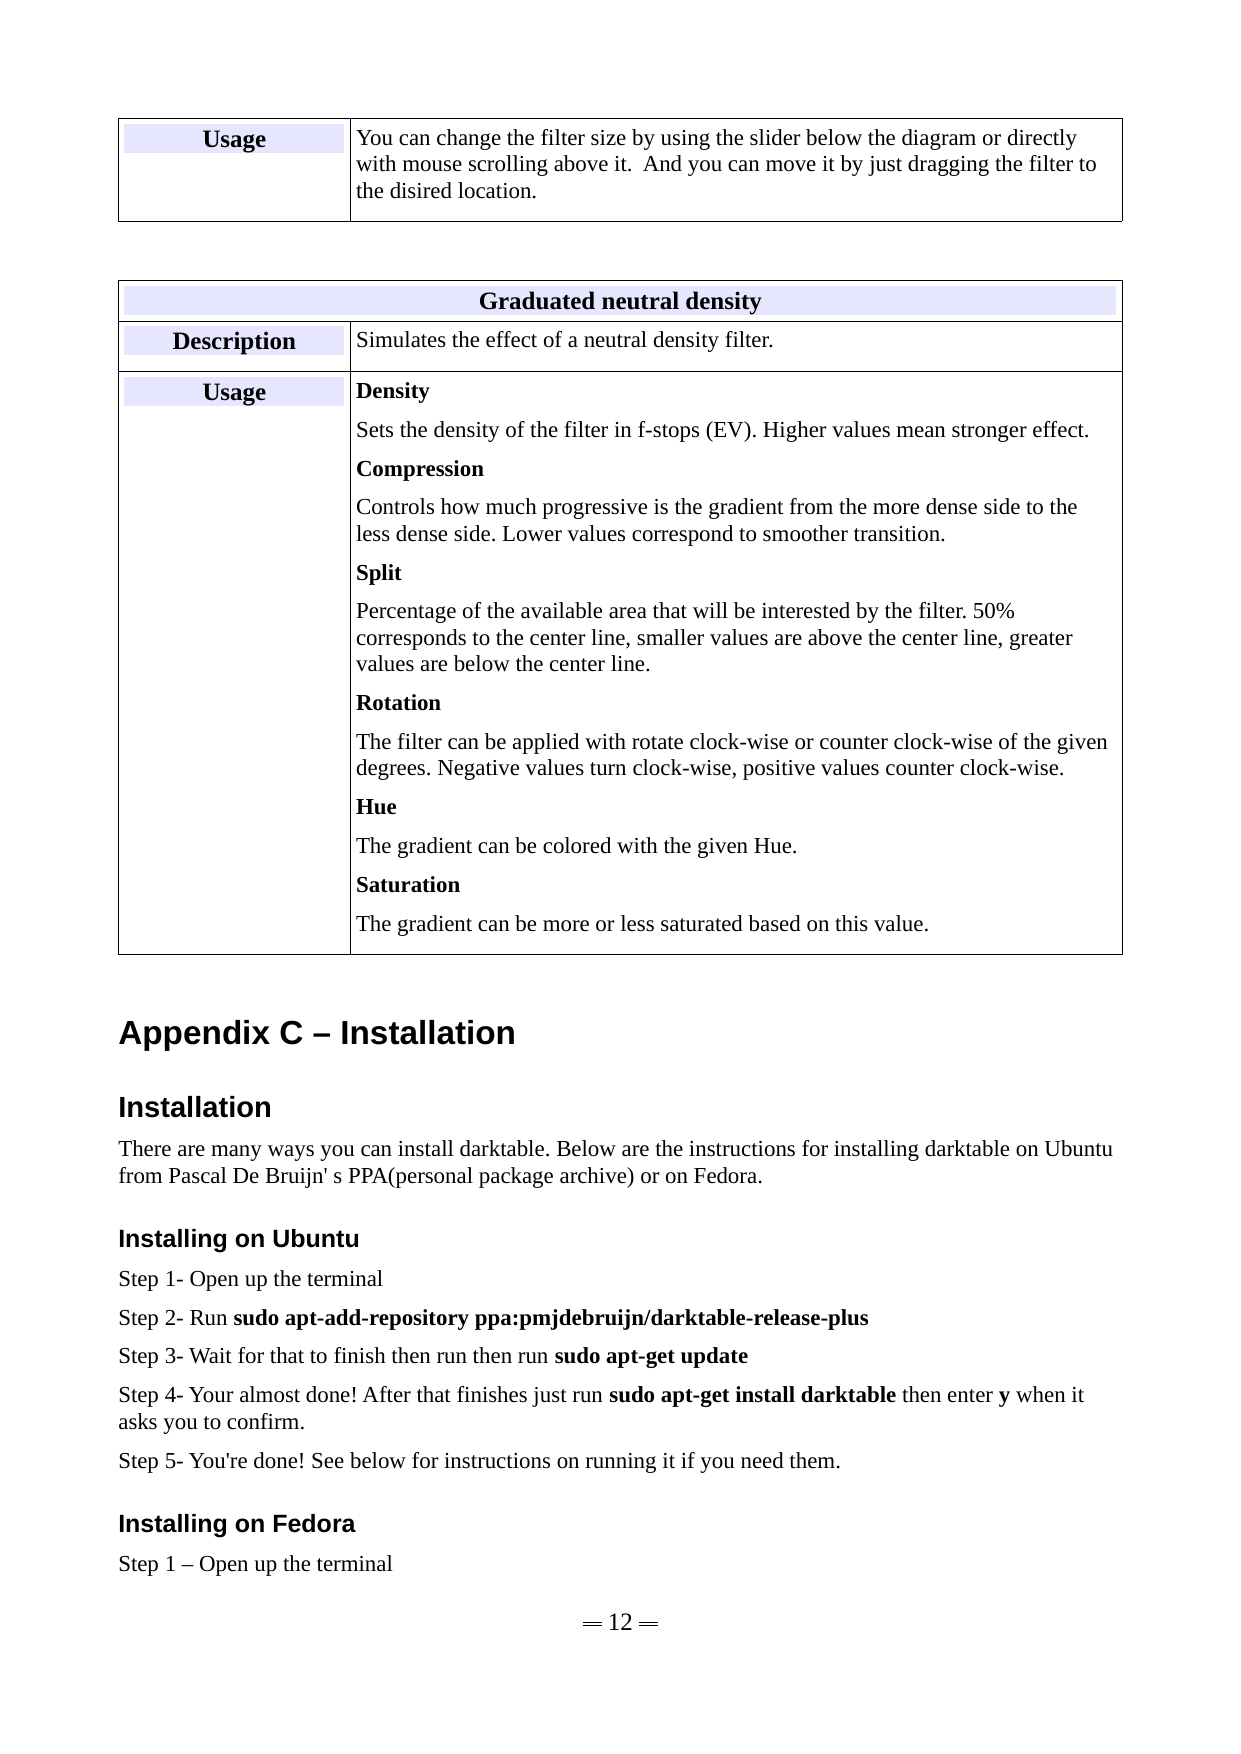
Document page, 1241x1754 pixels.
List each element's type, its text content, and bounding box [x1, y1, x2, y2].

table_header Graduated neutral density [119, 281, 1122, 321]
subtitle Installing on Fedora [118, 1509, 1122, 1538]
table_cell You can change the filter size by using the slider below the diagram or directly with mouse scrolling above it. And you can move it by just dragging the filter to the disired location. [351, 119, 1122, 221]
text Step 3- Wait for that to finish then run then run sudo apt-get update [118, 1343, 1122, 1369]
text There are many ways you can install darktable. Below are the instructions for installing darktable on Ubuntu from Pascal De Bruijn' s PPA(personal package archive) or on Fedora. [118, 1136, 1122, 1188]
text Step 4- Your almost done! After that finishes just run sudo apt-get install darktable then enter y when it asks you to confirm. [118, 1381, 1122, 1434]
table_cell Density Sets the density of the filter in f-stops (EV). Higher values mean stronger effect. Compression Controls how much progressive is the gradient from the more dense side to the less dense side. Lower values correspond to smoother transition. Split Percentage of the available area that will be interested by the filter. 50% corresponds to the center line, smaller values are above the center line, greater values are below the center line. Rotation The filter can be applied with rotate clock-wise or counter clock-wise of the given degrees. Negative values turn clock-wise, positive values counter clock-wise. Hue The gradient can be colored with the given Hue. Saturation The gradient can be more or less saturated based on this value. [351, 372, 1122, 954]
text Step 1 – Open up the terminal [118, 1550, 1122, 1576]
text Step 5- You're done! See below for instructions on running it if you need them. [118, 1447, 1122, 1473]
subtitle Appendix C – Installation [118, 1013, 1122, 1052]
table_cell Usage [119, 119, 350, 221]
table_cell Description [119, 322, 350, 371]
text Step 2- Run sudo apt-add-repository ppa:pmjdebruijn/darktable-release-plus [118, 1304, 1122, 1330]
text Step 1- Open up the terminal [118, 1265, 1122, 1291]
subtitle Installing on Ubuntu [118, 1224, 1122, 1253]
table_cell Simulates the effect of a neutral density filter. [351, 322, 1122, 371]
subtitle Installation [118, 1090, 1122, 1124]
table_cell Usage [119, 372, 350, 954]
